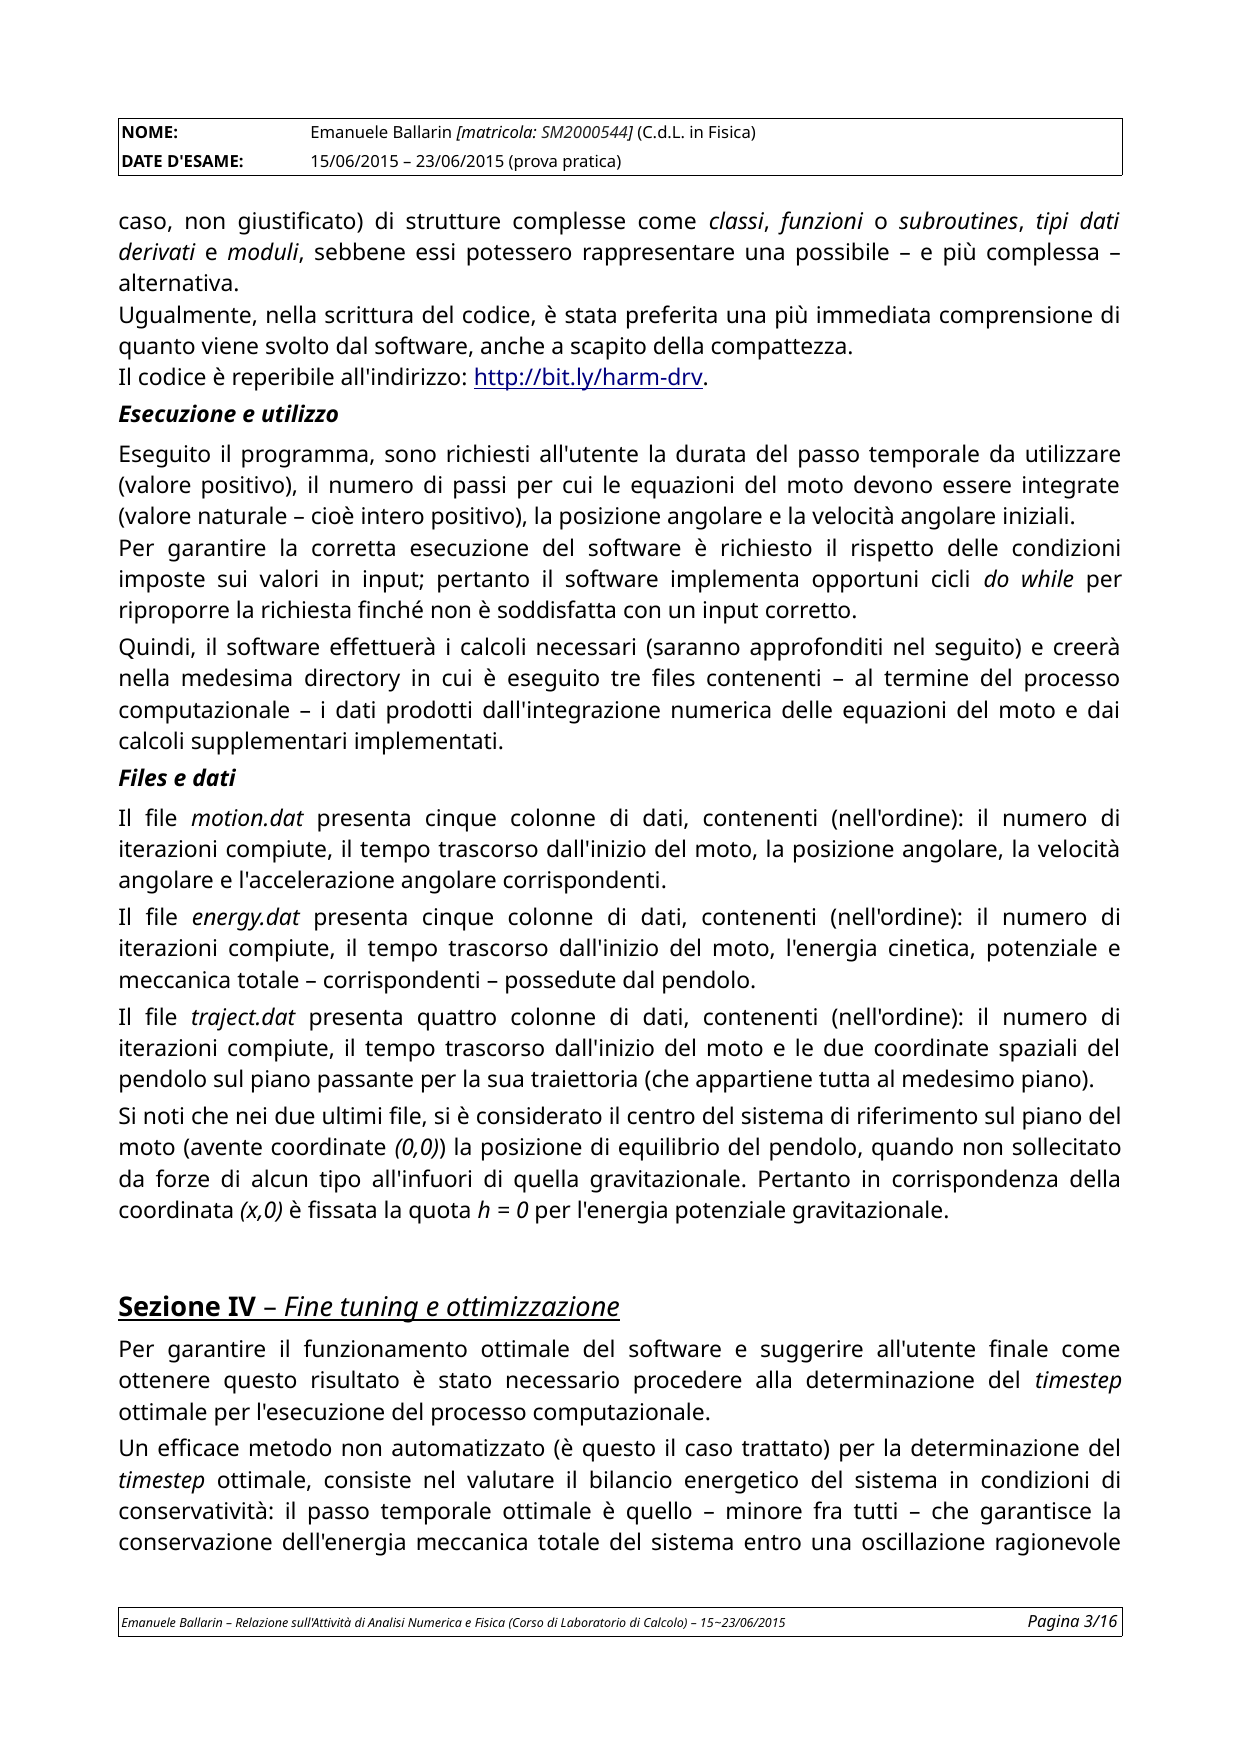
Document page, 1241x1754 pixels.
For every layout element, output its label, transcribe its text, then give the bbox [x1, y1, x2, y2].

text Il codice è reperibile all'indirizzo: http://bit.ly/harm-drv. [118, 361, 1122, 392]
text Per garantire la corretta esecuzione del software è richiesto il rispetto delle condizioni imposte sui valori in input; pertanto il software implementa opportuni cicli do while per riproporre la richiesta finché non è soddisfatta con un input corretto. [118, 532, 1122, 625]
text Si noti che nei due ultimi file, si è considerato il centro del sistema di riferimento sul piano del moto (avente coordinate (0,0)) la posizione di equilibrio del pendolo, quando non sollecitato da forze di alcun tipo all'infuori di quella gravitazionale. Pertanto in corrispondenza della coordinata (x,0) è fissata la quota h = 0 per l'energia potenziale gravitazionale. [118, 1100, 1122, 1225]
text Per garantire il funzionamento ottimale del software e suggerire all'utente finale come ottenere questo risultato è stato necessario procedere alla determinazione del timestep ottimale per l'esecuzione del processo computazionale. [118, 1333, 1122, 1427]
text Quindi, il software effettuerà i calcoli necessari (saranno approfonditi nel seguito) e creerà nella medesima directory in cui è eseguito tre files contenenti – al termine del processo computazionale – i dati prodotti dall'integrazione numerica delle equazioni del moto e dai calcoli supplementari implementati. [118, 631, 1122, 756]
text Il file motion.dat presenta cinque colonne di dati, contenenti (nell'ordine): il numero di iterazioni compiute, il tempo trascorso dall'inizio del moto, la posizione angolare, la velocità angolare e l'accelerazione angolare corrispondenti. [118, 802, 1122, 895]
text Ugualmente, nella scrittura del codice, è stata preferita una più immediata comprensione di quanto viene svolto dal software, anche a scapito della compattezza. [118, 298, 1122, 361]
text Il file energy.dat presenta cinque colonne di dati, contenenti (nell'ordine): il numero di iterazioni compiute, il tempo trascorso dall'inizio del moto, l'energia cinetica, potenziale e meccanica totale – corrispondenti – possedute dal pendolo. [118, 901, 1122, 995]
text caso, non giustificato) di strutture complesse come classi, funzioni o subroutines, tipi dati derivati e moduli, sebbene essi potessero rappresentare una possibile – e più complessa – alternativa. [118, 205, 1122, 298]
text Files e dati [118, 762, 1122, 793]
text Eseguito il programma, sono richiesti all'utente la durata del passo temporale da utilizzare (valore positivo), il numero di passi per cui le equazioni del moto devono essere integrate (valore naturale – cioè intero positivo), la posizione angolare e la velocità angolare iniziali. [118, 438, 1122, 532]
text Il file traject.dat presenta quattro colonne di dati, contenenti (nell'ordine): il numero di iterazioni compiute, il tempo trascorso dall'inizio del moto e le due coordinate spaziali del pendolo sul piano passante per la sua traiettoria (che appartiene tutta al medesimo piano). [118, 1001, 1122, 1094]
text Un efficace metodo non automatizzato (è questo il caso trattato) per la determinazione del timestep ottimale, consiste nel valutare il bilancio energetico del sistema in condizioni di conservatività: il passo temporale ottimale è quello – minore fra tutti – che garantisce la conservazione dell'energia meccanica totale del sistema entro una oscillazione ragionevole [118, 1432, 1122, 1557]
text Sezione IV – Fine tuning e ottimizzazione [118, 1287, 1122, 1324]
text Esecuzione e utilizzo [118, 398, 1122, 429]
